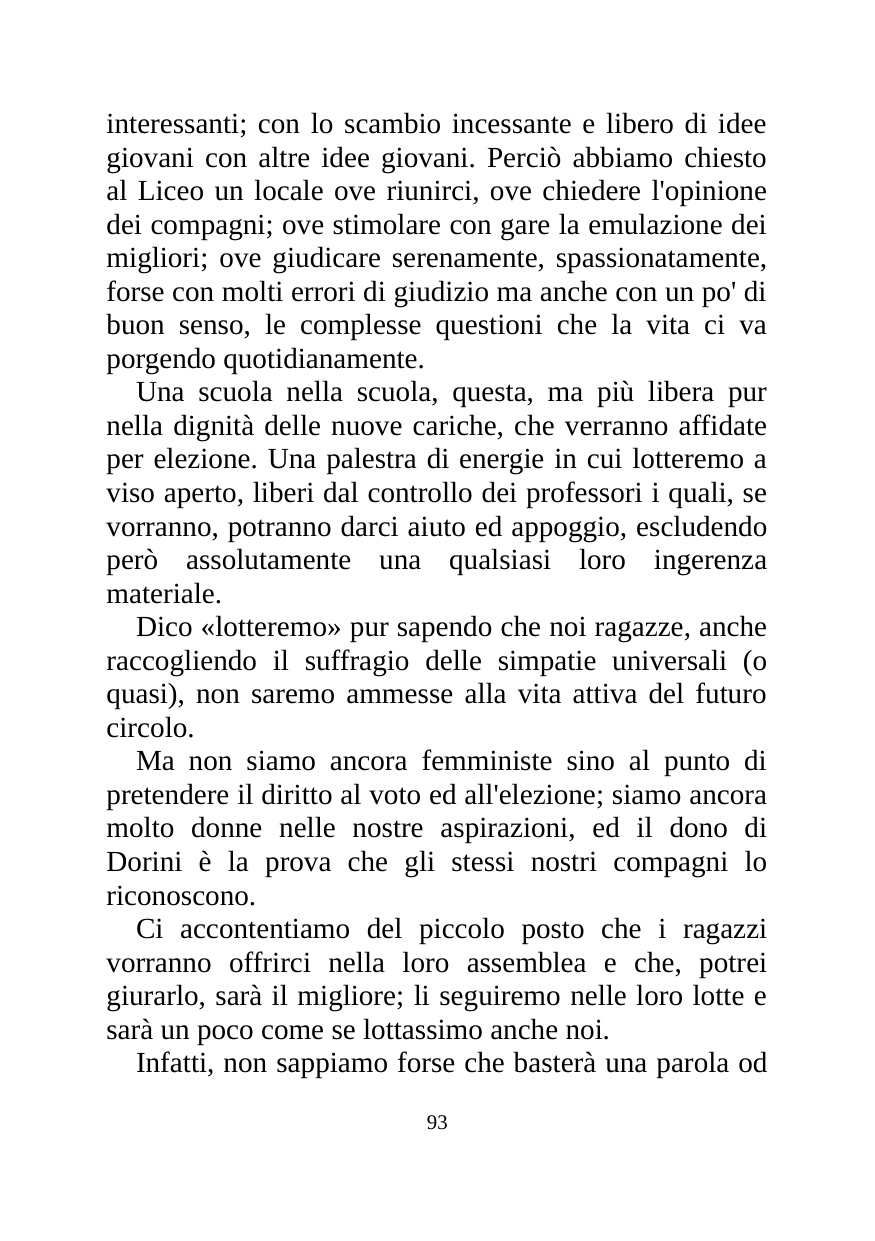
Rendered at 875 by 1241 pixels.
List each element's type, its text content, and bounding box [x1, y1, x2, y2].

text interessanti; con lo scambio incessante e libero di idee giovani con altre idee giovani. Perciò abbiamo chiesto al Liceo un locale ove riunirci, ove chiedere l'opinione dei compagni; ove stimolare con gare la emulazione dei migliori; ove giudicare serenamente, spassionatamente, forse con molti errori di giudizio ma anche con un po' di buon senso, le complesse questioni che la vita ci va porgendo quotidianamente. [106, 106, 768, 374]
text Una scuola nella scuola, questa, ma più libera pur nella dignità delle nuove cariche, che verranno affidate per elezione. Una palestra di energie in cui lotteremo a viso aperto, liberi dal controllo dei professori i quali, se vorranno, potranno darci aiuto ed appoggio, escludendo però assolutamente una qualsiasi loro ingerenza materiale. [106, 374, 768, 609]
text Dico «lotteremo» pur sapendo che noi ragazze, anche raccogliendo il suffragio delle simpatie universali (o quasi), non saremo ammesse alla vita attiva del futuro circolo. [106, 609, 768, 743]
text Infatti, non sappiamo forse che basterà una parola od [106, 1045, 768, 1079]
text Ci accontentiamo del piccolo posto che i ragazzi vorranno offrirci nella loro assemblea e che, potrei giurarlo, sarà il migliore; li seguiremo nelle loro lotte e sarà un poco come se lottassimo anche noi. [106, 911, 768, 1045]
text Ma non siamo ancora femministe sino al punto di pretendere il diritto al voto ed all'elezione; siamo ancora molto donne nelle nostre aspirazioni, ed il dono di Dorini è la prova che gli stessi nostri compagni lo riconoscono. [106, 743, 768, 911]
